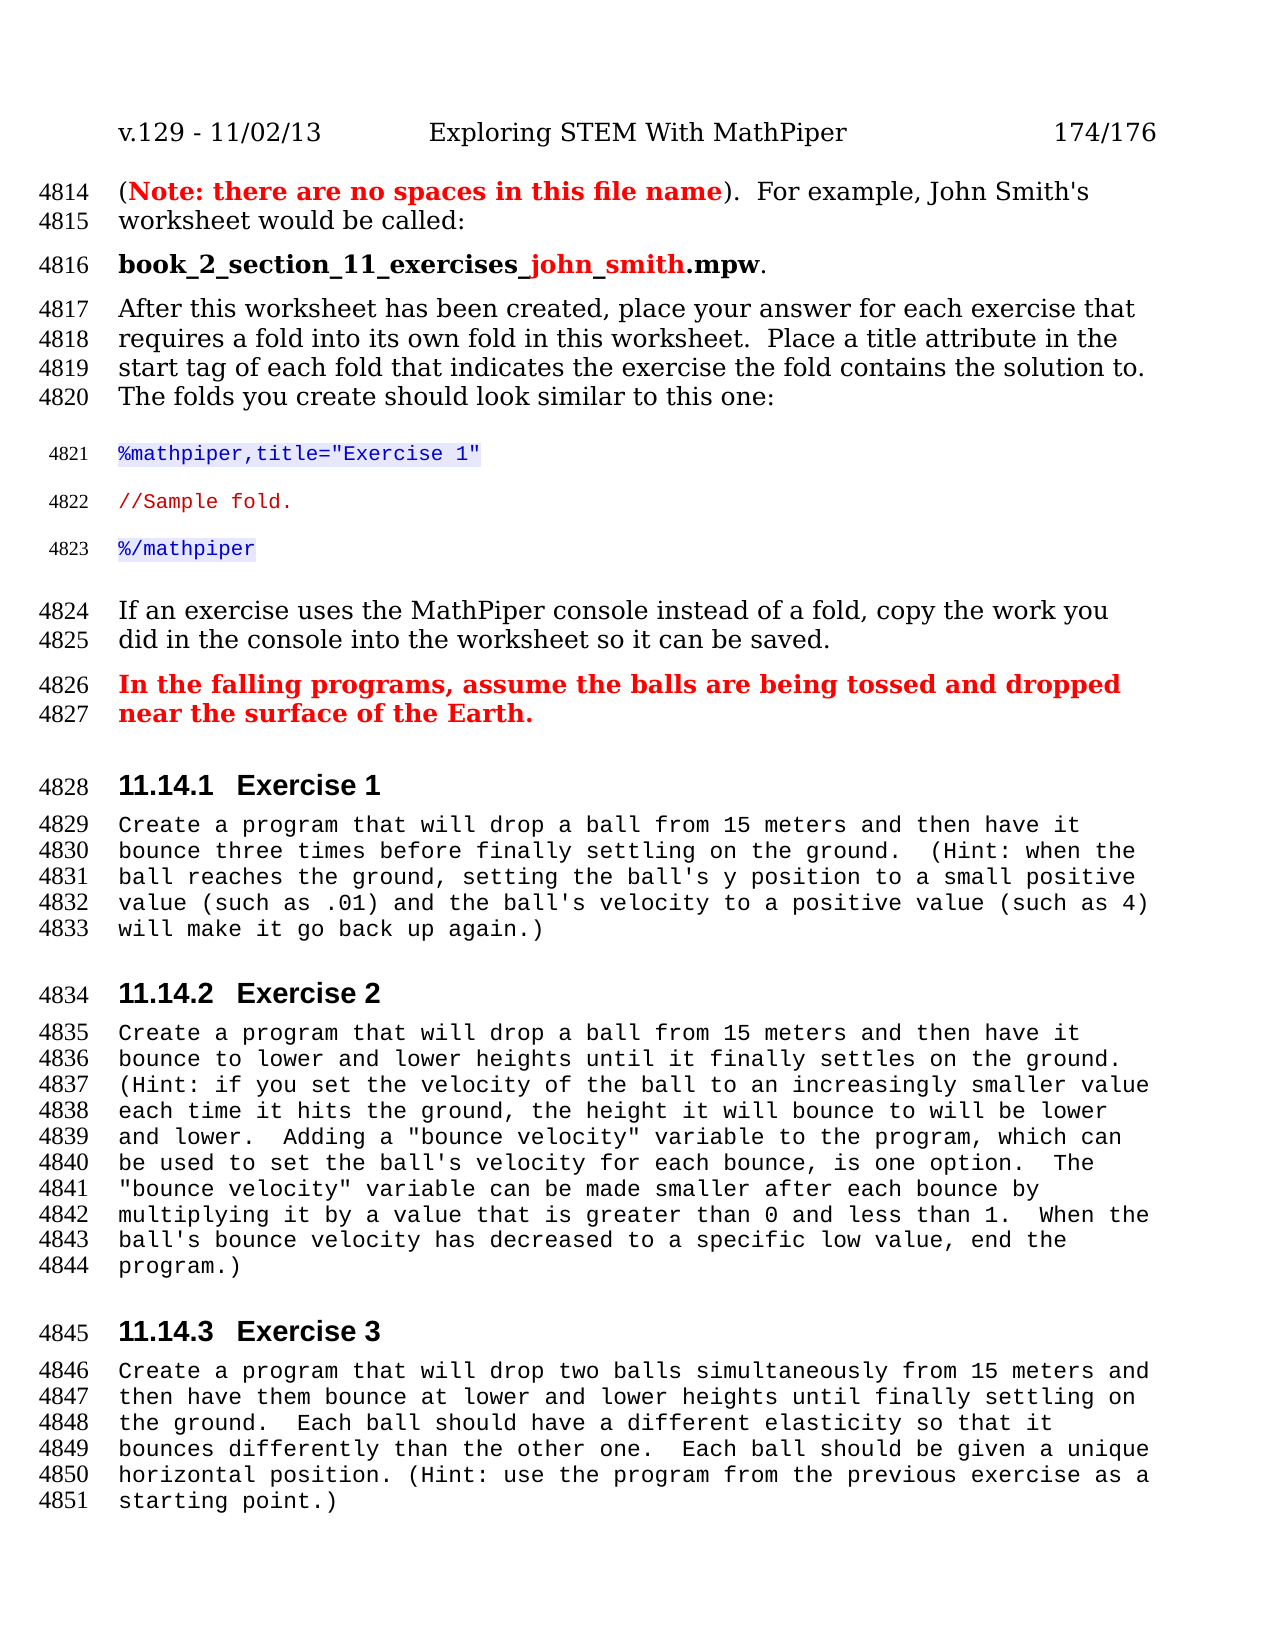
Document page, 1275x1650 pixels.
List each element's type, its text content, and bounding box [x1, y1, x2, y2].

text //Sample fold. [118, 491, 1157, 514]
text Create a program that will drop two balls simultaneously from 15 meters and then have them bounce at lower and lower heights until finally settling on the ground. Each ball should have a different elasticity so that it bounces differently than the other one. Each ball should be given a unique horizontal position. (Hint: use the program from the previous exercise as a starting point.) [118, 1359, 1157, 1515]
text %/mathpiper [118, 538, 1157, 562]
subtitle Exercise 1 [118, 768, 1157, 801]
text (Note: there are no spaces in this file name). For example, John Smith's worksheet would be called: [118, 177, 1157, 235]
text Create a program that will drop a ball from 15 meters and then have it bounce three times before finally settling on the ground. (Hint: when the ball reaches the ground, setting the ball's y position to a small positive value (such as .01) and the ball's velocity to a positive value (such as 4) will make it go back up again.) [118, 813, 1157, 943]
text %mathpiper,title="Exercise 1" [118, 443, 1157, 467]
text Create a program that will drop a ball from 15 meters and then have it bounce to lower and lower heights until it finally settles on the ground. (Hint: if you set the velocity of the ball to an increasingly smaller value each time it hits the ground, the height it will bounce to will be lower and lower. Adding a "bounce velocity" variable to the program, which can be used to set the ball's velocity for each bounce, is one option. The "bounce velocity" variable can be made smaller after each bounce by multiplying it by a value that is greater than 0 and less than 1. When the ball's bounce velocity has decreased to a specific low value, end the program.) [118, 1021, 1157, 1281]
text If an exercise uses the MathPiper console instead of a fold, copy the work you did in the console into the worksheet so it can be saved. [118, 596, 1157, 655]
subtitle Exercise 2 [118, 976, 1157, 1009]
subtitle Exercise 3 [118, 1314, 1157, 1347]
text In the falling programs, assume the balls are being tossed and dropped near the surface of the Earth. [118, 670, 1157, 728]
text After this worksheet has been created, place your answer for each exercise that requires a fold into its own fold in this worksheet. Place a title attribute in the start tag of each fold that indicates the exercise the fold contains the solution to. The folds you create should look similar to this one: [118, 295, 1157, 411]
text book_2_section_11_exercises_john_smith.mpw. [118, 250, 1157, 280]
